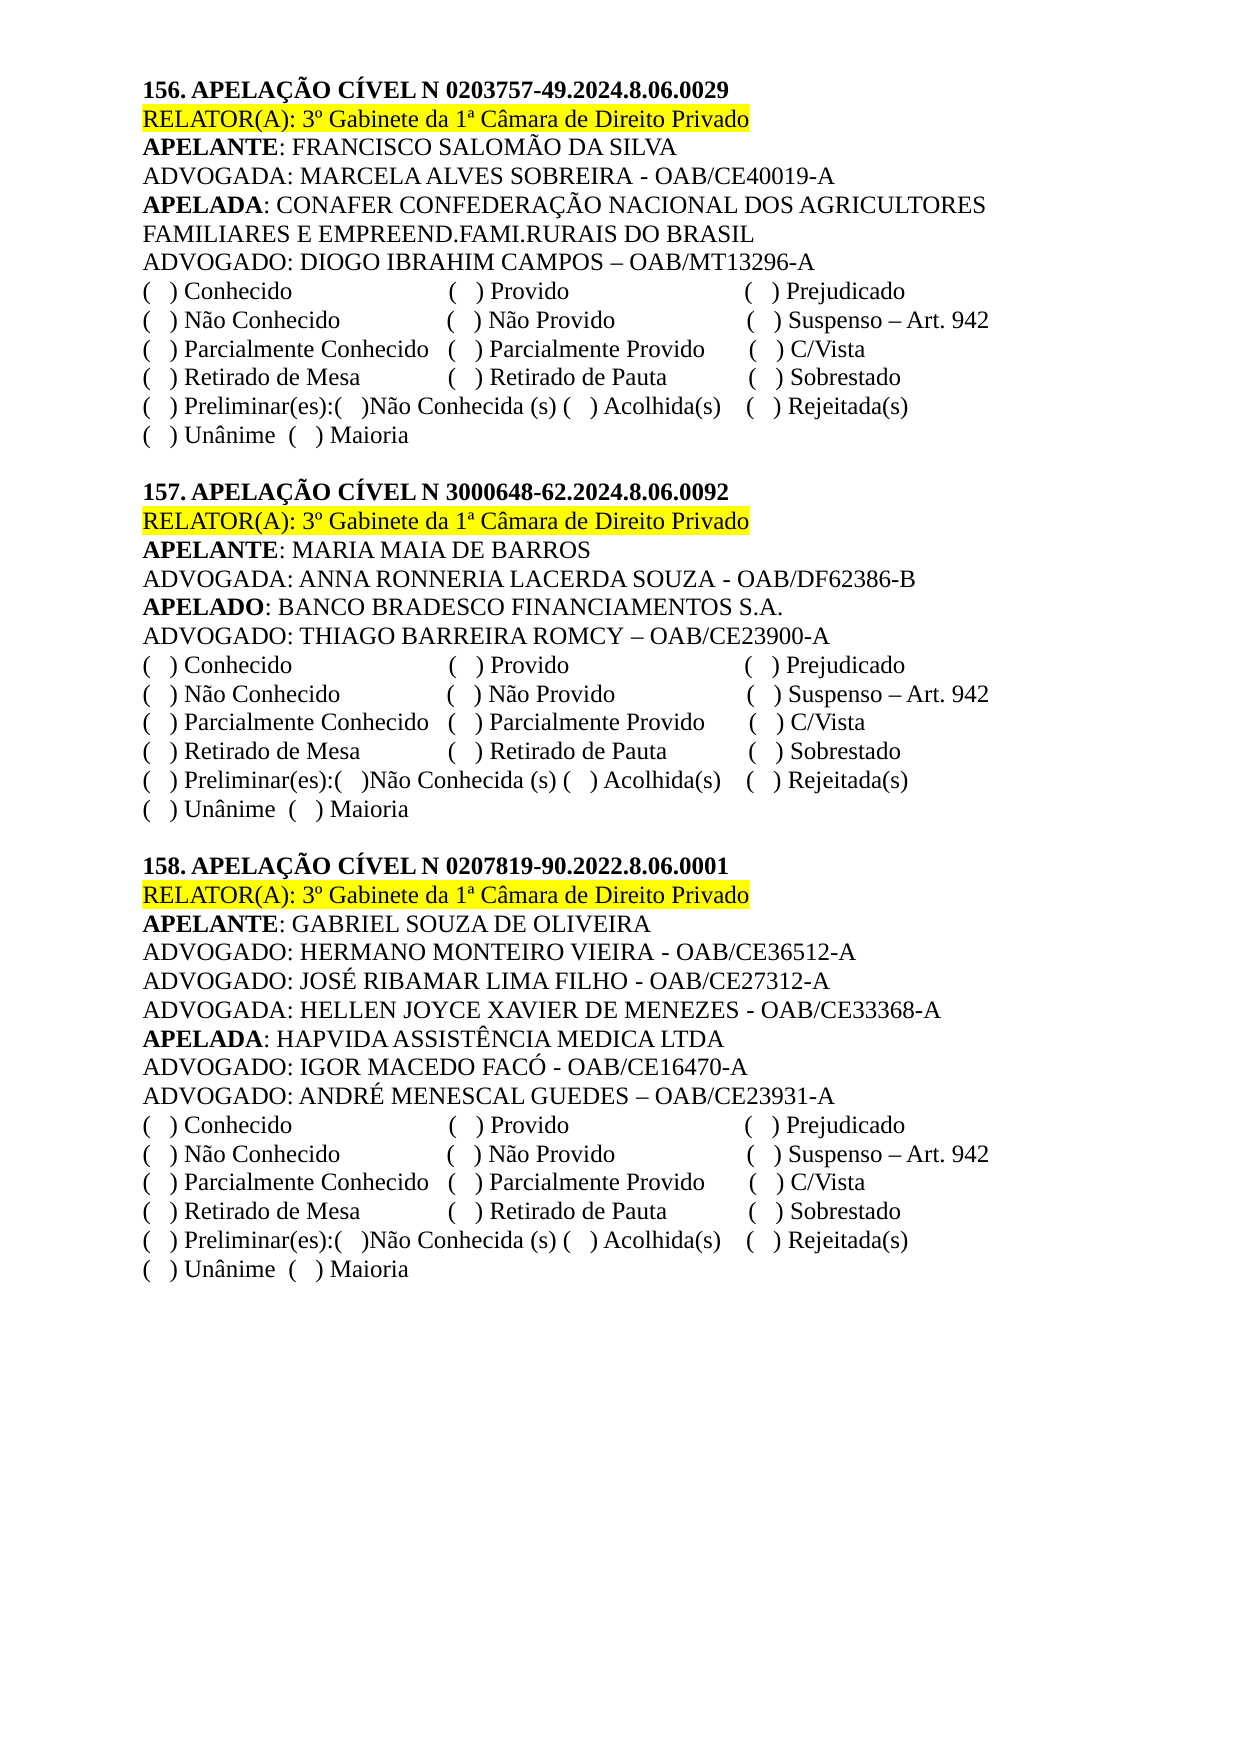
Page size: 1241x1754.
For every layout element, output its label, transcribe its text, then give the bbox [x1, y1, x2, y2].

text ( ) Não Conhecido ( ) Não Provido ( ) Suspenso – Art. 942 [142, 305, 1158, 334]
text ( ) Conhecido ( ) Provido ( ) Prejudicado [142, 1110, 1141, 1139]
text 156. APELAÇÃO CÍVEL N 0203757-49.2024.8.06.0029 RELATOR(A): 3º Gabinete da 1ª Câmara de Direito Privado APELANTE: FRANCISCO SALOMÃO DA SILVA ADVOGADA: MARCELA ALVES SOBREIRA - OAB/CE40019-A APELADA: CONAFER CONFEDERAÇÃO NACIONAL DOS AGRICULTORES FAMILIARES E EMPREEND.FAMI.RURAIS DO BRASIL ADVOGADO: DIOGO IBRAHIM CAMPOS – OAB/MT13296-A [142, 75, 1141, 276]
text ( ) Unânime ( ) Maioria 158. APELAÇÃO CÍVEL N 0207819-90.2022.8.06.0001 RELATOR(A): 3º Gabinete da 1ª Câmara de Direito Privado APELANTE: GABRIEL SOUZA DE OLIVEIRA ADVOGADO: HERMANO MONTEIRO VIEIRA - OAB/CE36512-A ADVOGADO: JOSÉ RIBAMAR LIMA FILHO - OAB/CE27312-A ADVOGADA: HELLEN JOYCE XAVIER DE MENEZES - OAB/CE33368-A APELADA: HAPVIDA ASSISTÊNCIA MEDICA LTDA ADVOGADO: IGOR MACEDO FACÓ - OAB/CE16470-A ADVOGADO: ANDRÉ MENESCAL GUEDES – OAB/CE23931-A [142, 794, 1141, 1110]
text ( ) Retirado de Mesa ( ) Retirado de Pauta ( ) Sobrestado [142, 362, 1158, 391]
text ( ) Retirado de Mesa ( ) Retirado de Pauta ( ) Sobrestado [142, 1196, 1158, 1225]
text ( ) Preliminar(es):( )Não Conhecida (s) ( ) Acolhida(s) ( ) Rejeitada(s) [142, 765, 1158, 794]
text ( ) Retirado de Mesa ( ) Retirado de Pauta ( ) Sobrestado [142, 736, 1158, 765]
text ( ) Parcialmente Conhecido ( ) Parcialmente Provido ( ) C/Vista [142, 707, 1158, 736]
text ( ) Conhecido ( ) Provido ( ) Prejudicado [142, 276, 1141, 305]
text ( ) Preliminar(es):( )Não Conhecida (s) ( ) Acolhida(s) ( ) Rejeitada(s) [142, 391, 1158, 420]
text ( ) Não Conhecido ( ) Não Provido ( ) Suspenso – Art. 942 [142, 679, 1158, 707]
text ( ) Unânime ( ) Maioria 157. APELAÇÃO CÍVEL N 3000648-62.2024.8.06.0092 RELATOR(A): 3º Gabinete da 1ª Câmara de Direito Privado APELANTE: MARIA MAIA DE BARROS ADVOGADA: ANNA RONNERIA LACERDA SOUZA - OAB/DF62386-B APELADO: BANCO BRADESCO FINANCIAMENTOS S.A. ADVOGADO: THIAGO BARREIRA ROMCY – OAB/CE23900-A [142, 420, 1141, 650]
text ( ) Conhecido ( ) Provido ( ) Prejudicado [142, 650, 1141, 679]
text ( ) Parcialmente Conhecido ( ) Parcialmente Provido ( ) C/Vista [142, 1167, 1158, 1196]
text ( ) Não Conhecido ( ) Não Provido ( ) Suspenso – Art. 942 [142, 1139, 1158, 1167]
text ( ) Parcialmente Conhecido ( ) Parcialmente Provido ( ) C/Vista [142, 334, 1158, 362]
text ( ) Preliminar(es):( )Não Conhecida (s) ( ) Acolhida(s) ( ) Rejeitada(s) [142, 1225, 1158, 1254]
text ( ) Unânime ( ) Maioria [142, 1254, 1141, 1340]
